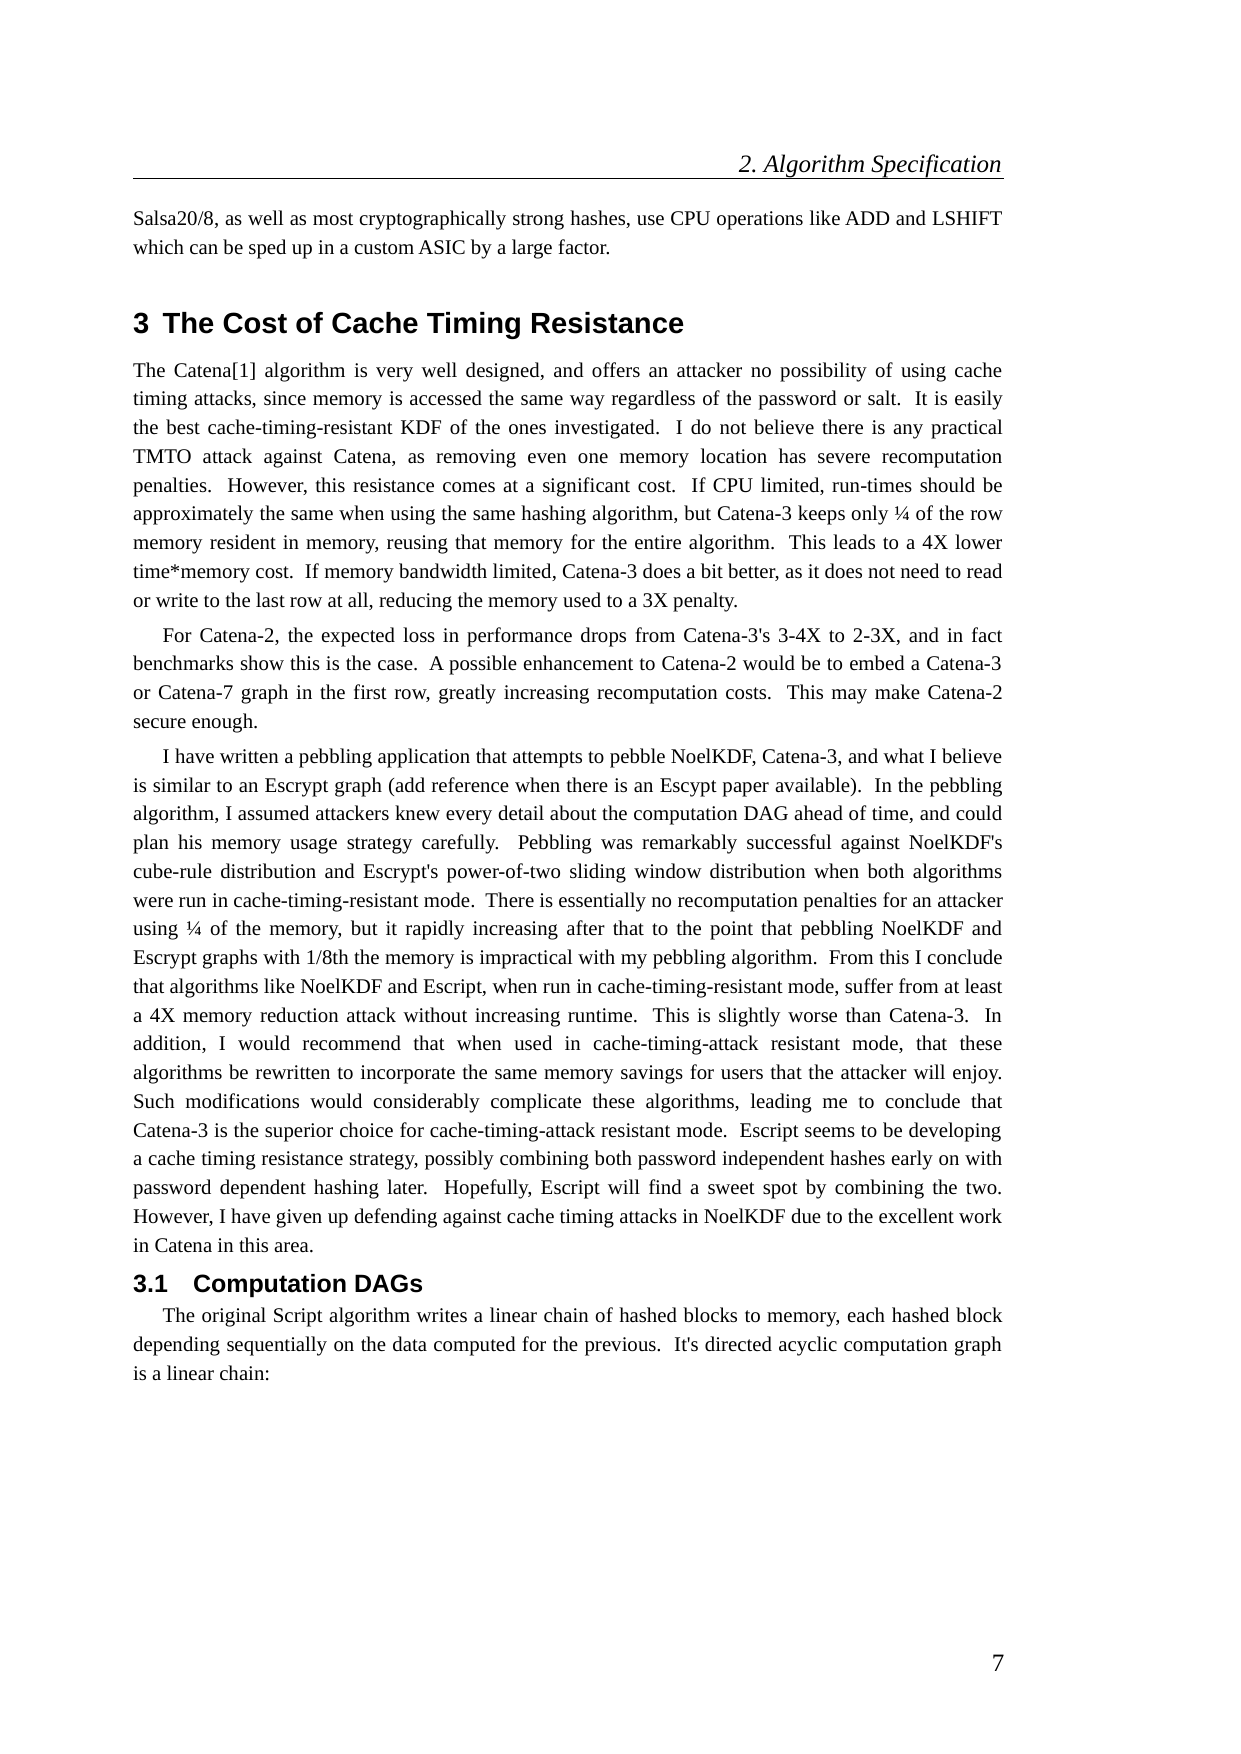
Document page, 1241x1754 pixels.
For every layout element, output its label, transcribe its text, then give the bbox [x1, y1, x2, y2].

text For Catena-2, the expected loss in performance drops from Catena-3's 3-4X to 2-3X, and in fact benchmarks show this is the case. A possible enhancement to Catena-2 would be to embed a Catena-3 or Catena-7 graph in the first row, greatly increasing recomputation costs. This may make Catena-2 secure enough. [133, 623, 1004, 733]
text I have written a pebbling application that attempts to pebble NoelKDF, Catena-3, and what I believe is similar to an Escrypt graph (add reference when there is an Escypt paper available). In the pebbling algorithm, I assumed attackers knew every detail about the computation DAG ahead of time, and could plan his memory usage strategy carefully. Pebbling was remarkably successful against NoelKDF's cube-rule distribution and Escrypt's power-of-two sliding window distribution when both algorithms were run in cache-timing-resistant mode. There is essentially no recomputation penalties for an attacker using ¼ of the memory, but it rapidly increasing after that to the point that pebbling NoelKDF and Escrypt graphs with 1/8th the memory is impractical with my pebbling algorithm. From this I conclude that algorithms like NoelKDF and Escript, when run in cache-timing-resistant mode, suffer from at least a 4X memory reduction attack without increasing runtime. This is slightly worse than Catena-3. In addition, I would recommend that when used in cache-timing-attack resistant mode, that these algorithms be rewritten to incorporate the same memory savings for users that the attacker will enjoy. Such modifications would considerably complicate these algorithms, leading me to conclude that Catena-3 is the superior choice for cache-timing-attack resistant mode. Escript seems to be developing a cache timing resistance strategy, possibly combining both password independent hashes early on with password dependent hashing later. Hopefully, Escript will find a sweet spot by combining the two. However, I have given up defending against cache timing attacks in NoelKDF due to the excellent work in Catena in this area. [133, 745, 1004, 1257]
text The Catena[1] algorithm is very well designed, and offers an attacker no possibility of using cache timing attacks, since memory is accessed the same way regardless of the password or salt. It is easily the best cache-timing-resistant KDF of the ones investigated. I do not believe there is any practical TMTO attack against Catena, as removing even one memory location has severe recomputation penalties. However, this resistance comes at a significant cost. If CPU limited, run-times should be approximately the same when using the same hashing algorithm, but Catena-3 keeps only ¼ of the row memory resident in memory, reusing that memory for the entire algorithm. This leads to a 4X lower time*memory cost. If memory bandwidth limited, Catena-3 does a bit better, as it does not need to read or write to the last row at all, reducing the memory used to a 3X penalty. [133, 358, 1004, 612]
text The original Script algorithm writes a linear chain of hashed blocks to memory, each hashed block depending sequentially on the data computed for the previous. It's directed acyclic computation graph is a linear chain: [133, 1304, 1004, 1384]
text Salsa20/8, as well as most cryptographically strong hashes, use CPU operations like ADD and LSHIFT which can be sped up in a custom ASIC by a large factor. [133, 207, 1004, 259]
subtitle Computation DAGs [133, 1269, 1004, 1298]
subtitle The Cost of Cache Timing Resistance [133, 307, 1004, 340]
